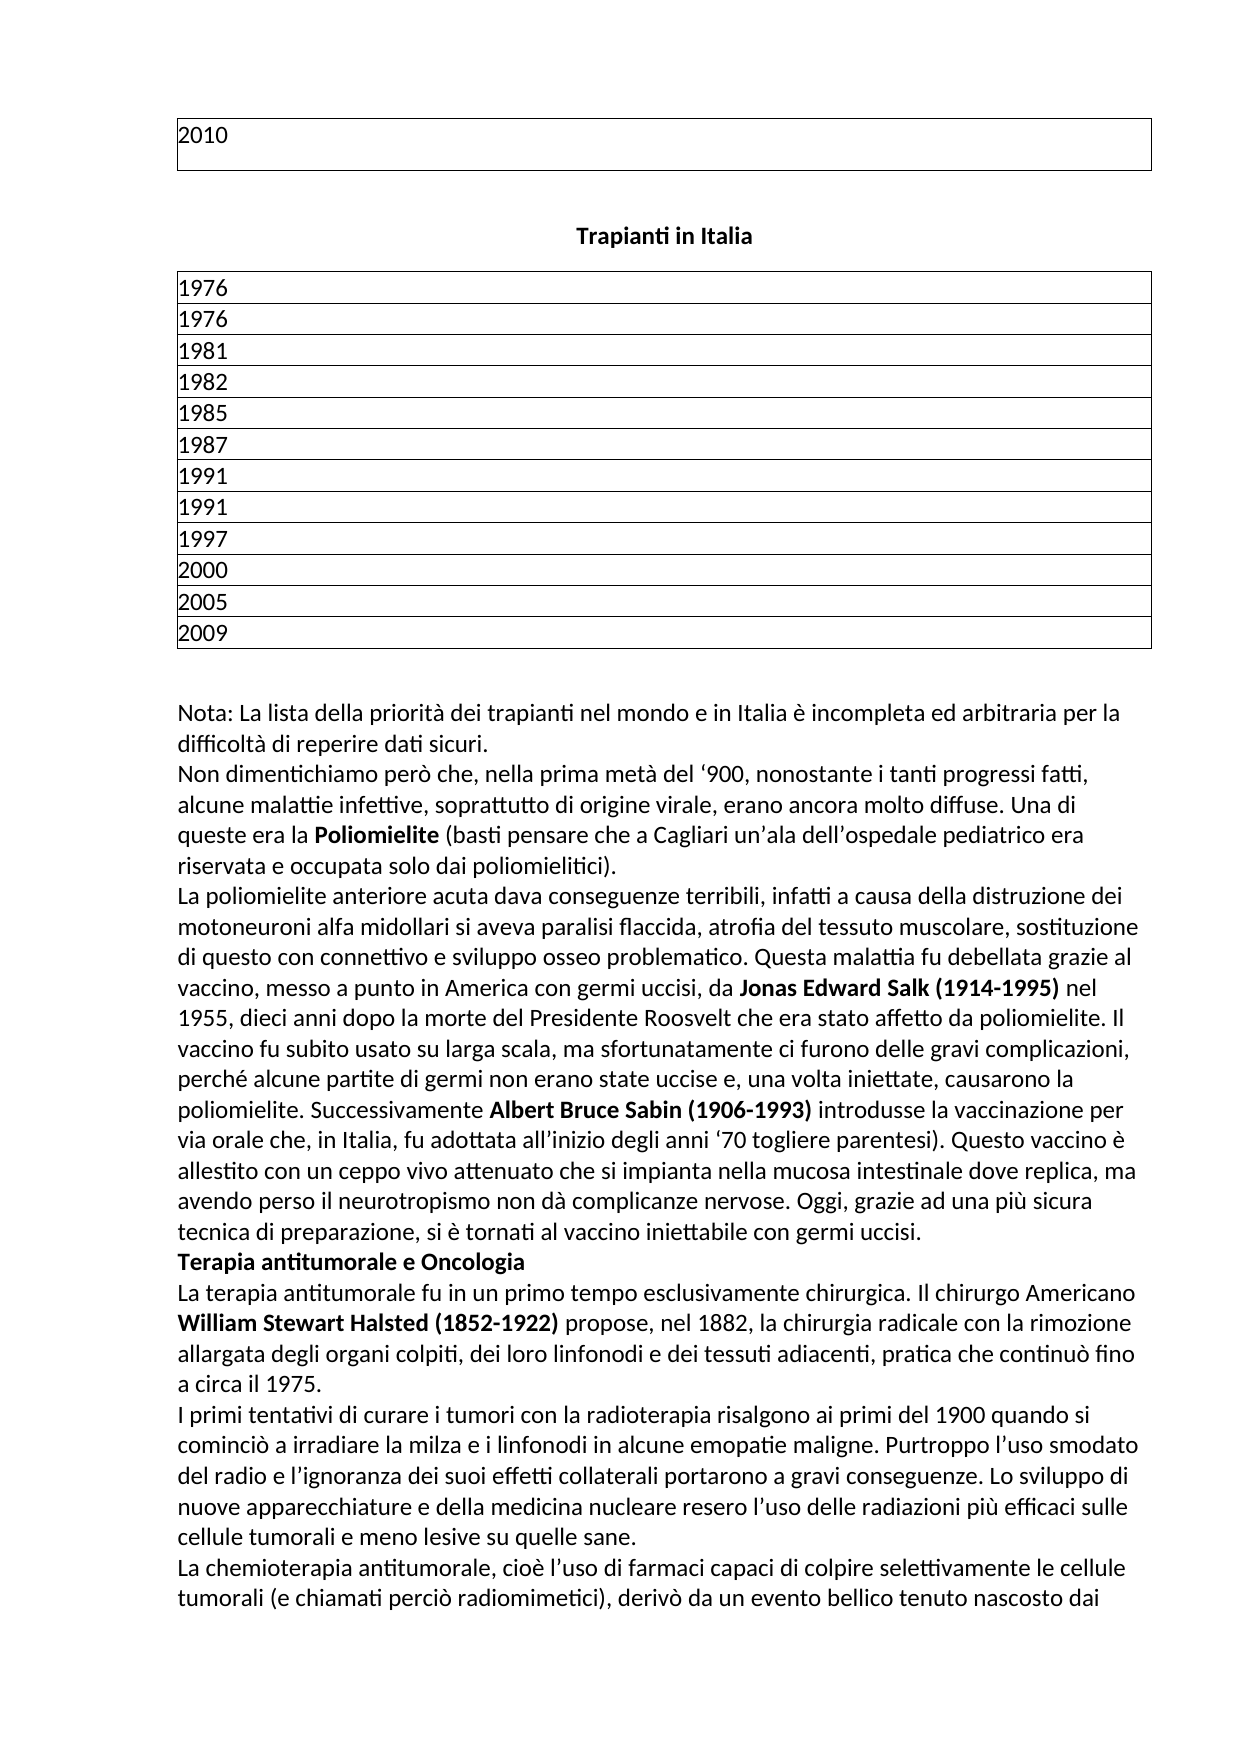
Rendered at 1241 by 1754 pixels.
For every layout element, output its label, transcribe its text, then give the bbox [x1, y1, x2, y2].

text Non dimentichiamo però che, nella prima metà del ‘900, nonostante i tanti progressi fatti, alcune malattie infettive, soprattutto di origine virale, erano ancora molto diffuse. Una di queste era la Poliomielite (basti pensare che a Cagliari un’ala dell’ospedale pediatrico era riservata e occupata solo dai poliomielitici). [177, 758, 1152, 880]
table_cell 1982 [178, 366, 1151, 397]
text Trapianti in Italia [177, 220, 1152, 250]
text I primi tentativi di curare i tumori con la radioterapia risalgono ai primi del 1900 quando si cominciò a irradiare la milza e i linfonodi in alcune emopatie maligne. Purtroppo l’uso smodato del radio e l’ignoranza dei suoi effetti collaterali portarono a gravi conseguenze. Lo sviluppo di nuove apparecchiature e della medicina nucleare resero l’uso delle radiazioni più efficaci sulle cellule tumorali e meno lesive su quelle sane. [177, 1399, 1152, 1552]
table_cell 2000 [178, 555, 1151, 585]
table_cell 1991 [178, 460, 1151, 491]
table_cell 1985 [178, 398, 1151, 428]
text Nota: La lista della priorità dei trapianti nel mondo e in Italia è incompleta ed arbitraria per la difficoltà di reperire dati sicuri. [177, 697, 1152, 758]
table_cell 1991 [178, 492, 1151, 522]
table_cell 2009 [178, 617, 1151, 647]
table_cell 1981 [178, 335, 1151, 365]
text La terapia antitumorale fu in un primo tempo esclusivamente chirurgica. Il chirurgo Americano William Stewart Halsted (1852-1922) propose, nel 1882, la chirurgia radicale con la rimozione allargata degli organi colpiti, dei loro linfonodi e dei tessuti adiacenti, pratica che continuò fino a circa il 1975. [177, 1277, 1152, 1399]
table_cell 1987 [178, 429, 1151, 459]
text La chemioterapia antitumorale, cioè l’uso di farmaci capaci di colpire selettivamente le cellule tumorali (e chiamati perciò radiomimetici), derivò da un evento bellico tenuto nascosto dai [177, 1552, 1152, 1613]
table_cell 2010 [178, 119, 1151, 170]
table_header 1976 [178, 272, 1151, 303]
text La poliomielite anteriore acuta dava conseguenze terribili, infatti a causa della distruzione dei motoneuroni alfa midollari si aveva paralisi flaccida, atrofia del tessuto muscolare, sostituzione di questo con connettivo e sviluppo osseo problematico. Questa malattia fu debellata grazie al vaccino, messo a punto in America con germi uccisi, da Jonas Edward Salk (1914-1995) nel 1955, dieci anni dopo la morte del Presidente Roosvelt che era stato affetto da poliomielite. Il vaccino fu subito usato su larga scala, ma sfortunatamente ci furono delle gravi complicazioni, perché alcune partite di germi non erano state uccise e, una volta iniettate, causarono la poliomielite. Successivamente Albert Bruce Sabin (1906-1993) introdusse la vaccinazione per via orale che, in Italia, fu adottata all’inizio degli anni ‘70 togliere parentesi). Questo vaccino è allestito con un ceppo vivo attenuato che si impianta nella mucosa intestinale dove replica, ma avendo perso il neurotropismo non dà complicanze nervose. Oggi, grazie ad una più sicura tecnica di preparazione, si è tornati al vaccino iniettabile con germi uccisi. [177, 880, 1152, 1247]
table_cell 1976 [178, 304, 1151, 334]
table_cell 2005 [178, 586, 1151, 616]
table_cell 1997 [178, 523, 1151, 553]
text Terapia antitumorale e Oncologia [177, 1247, 1152, 1277]
